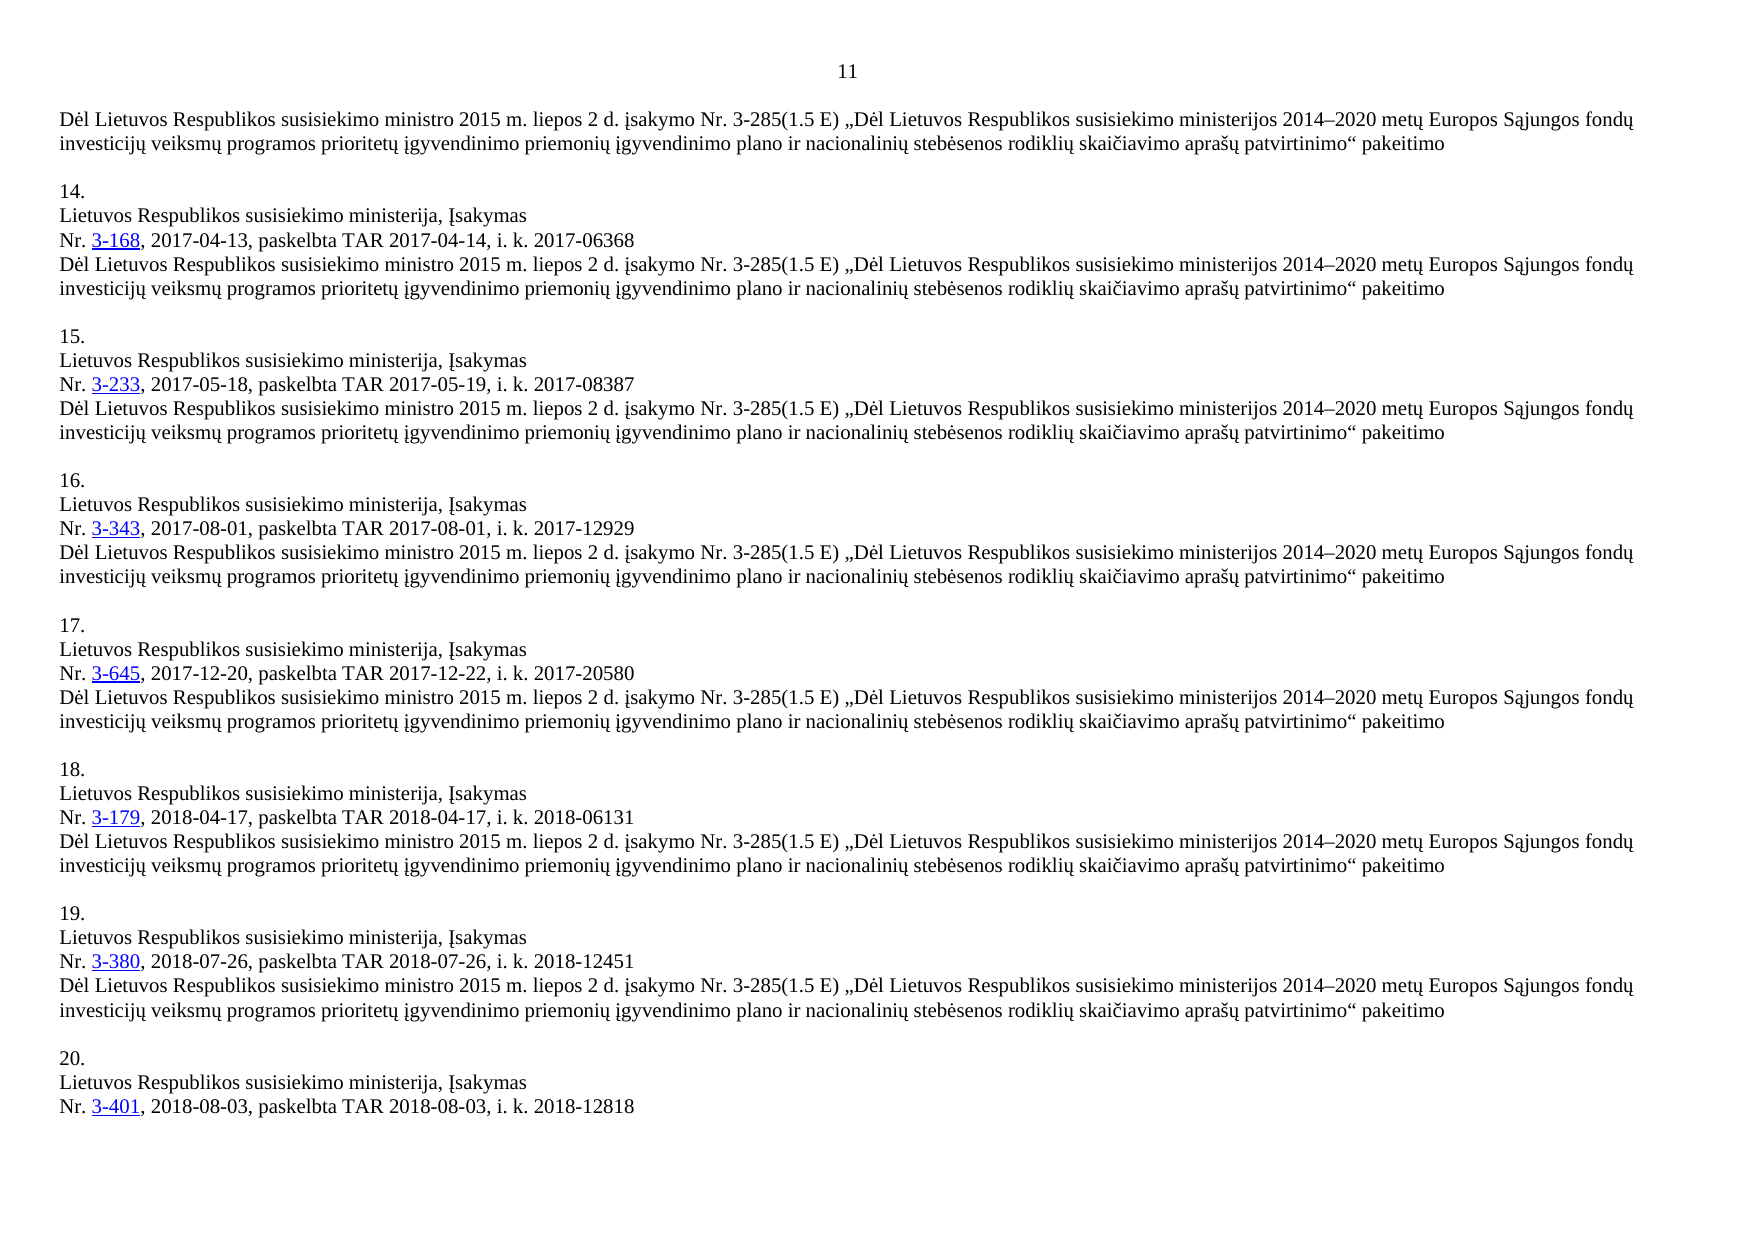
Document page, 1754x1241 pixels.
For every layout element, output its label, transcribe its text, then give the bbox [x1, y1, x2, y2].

text 19. [59, 901, 1636, 925]
text 15. [59, 324, 1636, 348]
text Lietuvos Respublikos susisiekimo ministerija, Įsakymas [59, 203, 1636, 227]
text 20. [59, 1046, 1636, 1070]
text Nr. 3-401, 2018-08-03, paskelbta TAR 2018-08-03, i. k. 2018-12818 [59, 1094, 1636, 1118]
text 18. [59, 757, 1636, 781]
text Dėl Lietuvos Respublikos susisiekimo ministro 2015 m. liepos 2 d. įsakymo Nr. 3-285(1.5 E) „Dėl Lietuvos Respublikos susisiekimo ministerijos 2014–2020 metų Europos Sąjungos fondų investicijų veiksmų programos prioritetų įgyvendinimo priemonių įgyvendinimo plano ir nacionalinių stebėsenos rodiklių skaičiavimo aprašų patvirtinimo“ pakeitimo [59, 685, 1636, 733]
text Lietuvos Respublikos susisiekimo ministerija, Įsakymas [59, 781, 1636, 805]
text Nr. 3-179, 2018-04-17, paskelbta TAR 2018-04-17, i. k. 2018-06131 [59, 805, 1636, 829]
text Dėl Lietuvos Respublikos susisiekimo ministro 2015 m. liepos 2 d. įsakymo Nr. 3-285(1.5 E) „Dėl Lietuvos Respublikos susisiekimo ministerijos 2014–2020 metų Europos Sąjungos fondų investicijų veiksmų programos prioritetų įgyvendinimo priemonių įgyvendinimo plano ir nacionalinių stebėsenos rodiklių skaičiavimo aprašų patvirtinimo“ pakeitimo [59, 973, 1636, 1022]
text Lietuvos Respublikos susisiekimo ministerija, Įsakymas [59, 637, 1636, 661]
text Dėl Lietuvos Respublikos susisiekimo ministro 2015 m. liepos 2 d. įsakymo Nr. 3-285(1.5 E) „Dėl Lietuvos Respublikos susisiekimo ministerijos 2014–2020 metų Europos Sąjungos fondų investicijų veiksmų programos prioritetų įgyvendinimo priemonių įgyvendinimo plano ir nacionalinių stebėsenos rodiklių skaičiavimo aprašų patvirtinimo“ pakeitimo [59, 252, 1636, 300]
text Nr. 3-233, 2017-05-18, paskelbta TAR 2017-05-19, i. k. 2017-08387 [59, 372, 1636, 396]
text Lietuvos Respublikos susisiekimo ministerija, Įsakymas [59, 1070, 1636, 1094]
text 14. [59, 179, 1636, 203]
text Nr. 3-380, 2018-07-26, paskelbta TAR 2018-07-26, i. k. 2018-12451 [59, 949, 1636, 973]
text 17. [59, 612, 1636, 637]
text Nr. 3-168, 2017-04-13, paskelbta TAR 2017-04-14, i. k. 2017-06368 [59, 227, 1636, 252]
text Nr. 3-645, 2017-12-20, paskelbta TAR 2017-12-22, i. k. 2017-20580 [59, 661, 1636, 685]
text Dėl Lietuvos Respublikos susisiekimo ministro 2015 m. liepos 2 d. įsakymo Nr. 3-285(1.5 E) „Dėl Lietuvos Respublikos susisiekimo ministerijos 2014–2020 metų Europos Sąjungos fondų investicijų veiksmų programos prioritetų įgyvendinimo priemonių įgyvendinimo plano ir nacionalinių stebėsenos rodiklių skaičiavimo aprašų patvirtinimo“ pakeitimo [59, 829, 1636, 877]
text Lietuvos Respublikos susisiekimo ministerija, Įsakymas [59, 925, 1636, 949]
text Nr. 3-343, 2017-08-01, paskelbta TAR 2017-08-01, i. k. 2017-12929 [59, 516, 1636, 540]
text Lietuvos Respublikos susisiekimo ministerija, Įsakymas [59, 348, 1636, 372]
text Dėl Lietuvos Respublikos susisiekimo ministro 2015 m. liepos 2 d. įsakymo Nr. 3-285(1.5 E) „Dėl Lietuvos Respublikos susisiekimo ministerijos 2014–2020 metų Europos Sąjungos fondų investicijų veiksmų programos prioritetų įgyvendinimo priemonių įgyvendinimo plano ir nacionalinių stebėsenos rodiklių skaičiavimo aprašų patvirtinimo“ pakeitimo [59, 396, 1636, 444]
text Lietuvos Respublikos susisiekimo ministerija, Įsakymas [59, 492, 1636, 516]
text Dėl Lietuvos Respublikos susisiekimo ministro 2015 m. liepos 2 d. įsakymo Nr. 3-285(1.5 E) „Dėl Lietuvos Respublikos susisiekimo ministerijos 2014–2020 metų Europos Sąjungos fondų investicijų veiksmų programos prioritetų įgyvendinimo priemonių įgyvendinimo plano ir nacionalinių stebėsenos rodiklių skaičiavimo aprašų patvirtinimo“ pakeitimo [59, 540, 1636, 588]
text 16. [59, 468, 1636, 492]
text Dėl Lietuvos Respublikos susisiekimo ministro 2015 m. liepos 2 d. įsakymo Nr. 3-285(1.5 E) „Dėl Lietuvos Respublikos susisiekimo ministerijos 2014–2020 metų Europos Sąjungos fondų investicijų veiksmų programos prioritetų įgyvendinimo priemonių įgyvendinimo plano ir nacionalinių stebėsenos rodiklių skaičiavimo aprašų patvirtinimo“ pakeitimo [59, 107, 1636, 155]
